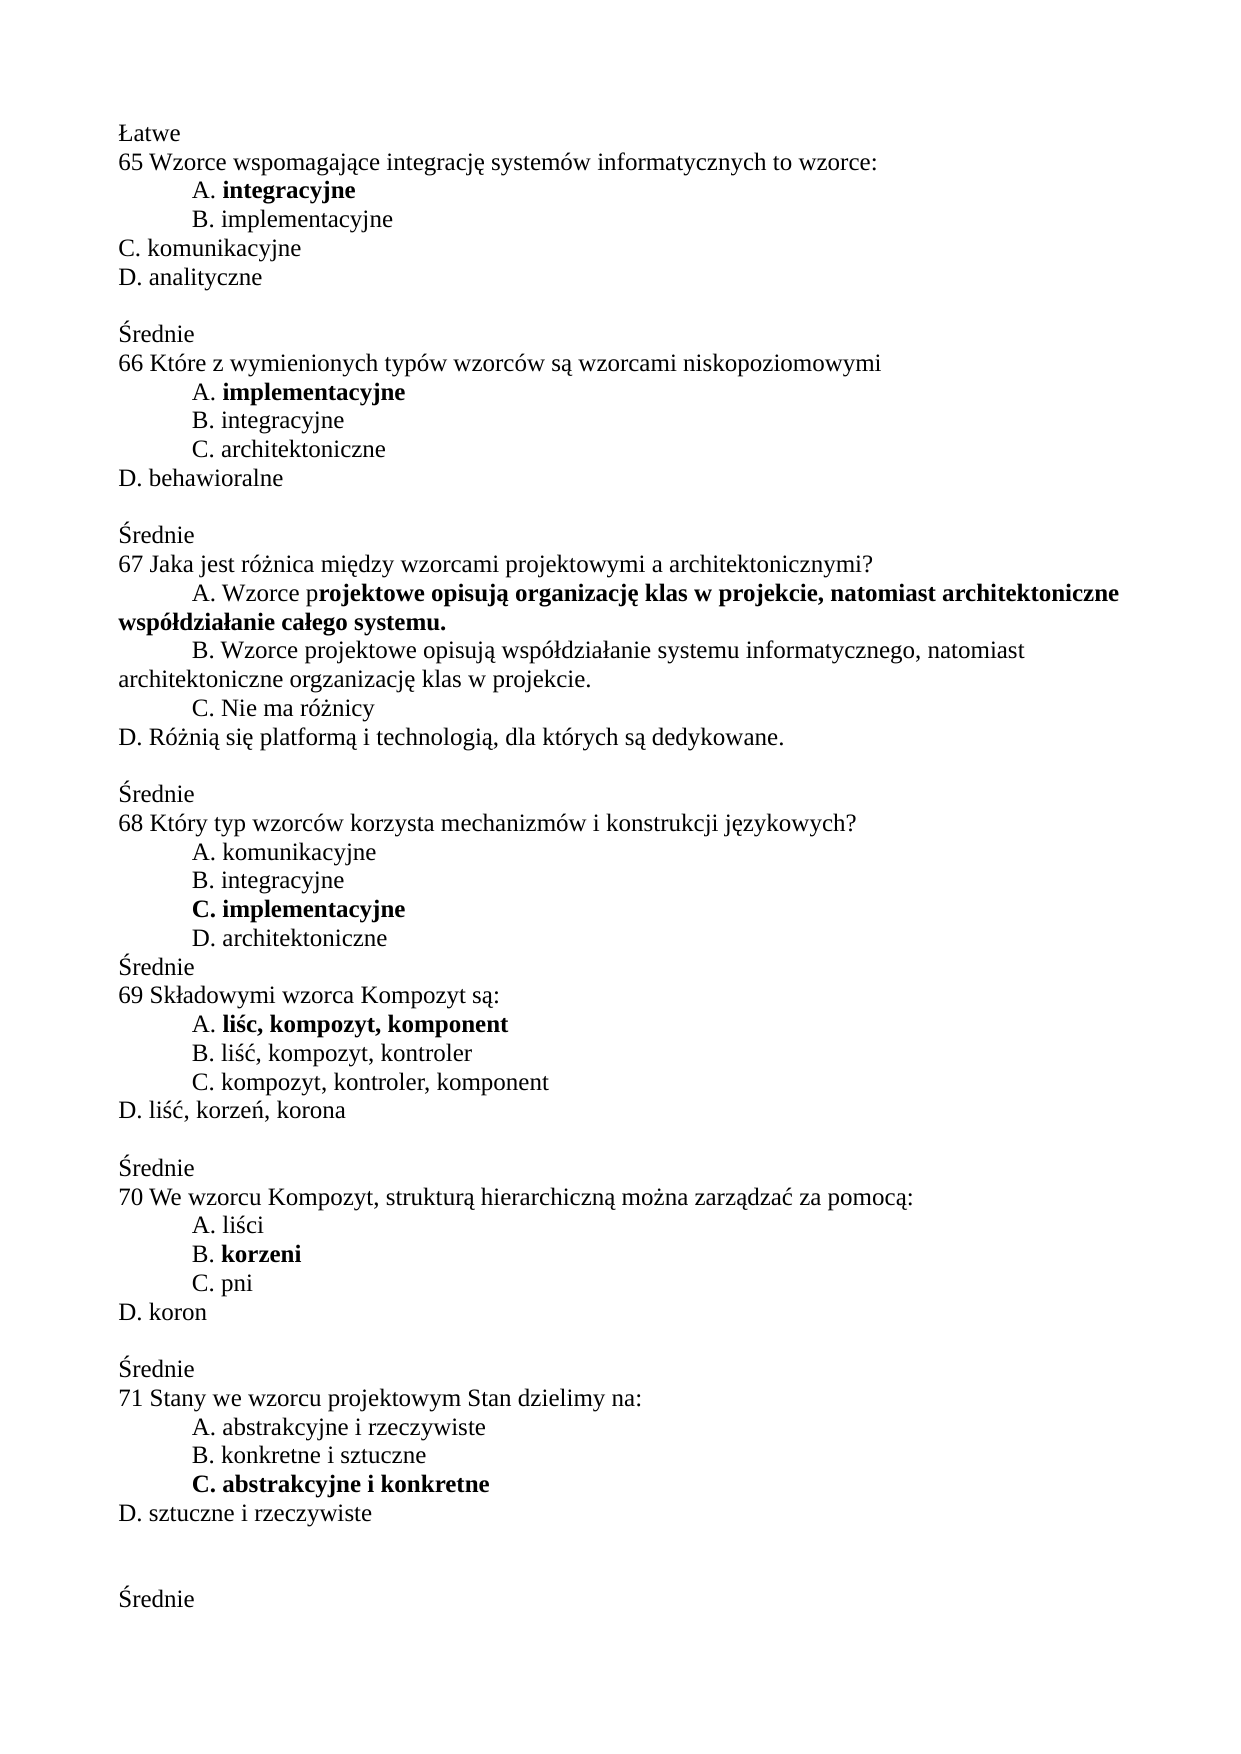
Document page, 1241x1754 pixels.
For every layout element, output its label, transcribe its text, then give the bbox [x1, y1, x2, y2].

text A. komunikacyjne [118, 837, 1122, 866]
text D. koron [118, 1297, 1122, 1326]
text Średnie [118, 779, 1122, 808]
text C. abstrakcyjne i konkretne [118, 1469, 1122, 1498]
text Średnie [118, 1584, 1122, 1613]
text D. analityczne [118, 262, 1122, 291]
text D. architektoniczne [118, 923, 1122, 952]
text Średnie [118, 1153, 1122, 1182]
text A. implementacyjne [118, 377, 1122, 406]
list 70 We wzorcu Kompozyt, strukturą hierarchiczną można zarządzać za pomocą: [118, 1182, 1122, 1211]
text Średnie [118, 1354, 1122, 1383]
text Średnie [118, 521, 1122, 549]
text Średnie [118, 952, 1122, 981]
text B. liść, kompozyt, kontroler [118, 1038, 1122, 1067]
text C. Nie ma różnicy [118, 693, 1122, 722]
list 66 Które z wymienionych typów wzorców są wzorcami niskopoziomowymi [118, 348, 1122, 377]
list 65 Wzorce wspomagające integrację systemów informatycznych to wzorce: [118, 147, 1122, 176]
text D. liść, korzeń, korona [118, 1096, 1122, 1124]
text D. sztuczne i rzeczywiste [118, 1498, 1122, 1527]
text B. implementacyjne [118, 204, 1122, 233]
text B. Wzorce projektowe opisują współdziałanie systemu informatycznego, natomiast architektoniczne orgzanizację klas w projekcie. [118, 636, 1122, 693]
text B. konkretne i sztuczne [118, 1441, 1122, 1469]
list 67 Jaka jest różnica między wzorcami projektowymi a architektonicznymi? [118, 549, 1122, 578]
text C. komunikacyjne [118, 233, 1122, 262]
text C. kompozyt, kontroler, komponent [118, 1067, 1122, 1096]
text D. behawioralne [118, 463, 1122, 492]
text B. korzeni [118, 1239, 1122, 1268]
text A. liśc, kompozyt, komponent [118, 1009, 1122, 1038]
text A. abstrakcyjne i rzeczywiste [118, 1412, 1122, 1441]
text C. architektoniczne [118, 434, 1122, 463]
text Średnie [118, 319, 1122, 348]
text D. Różnią się platformą i technologią, dla których są dedykowane. [118, 722, 1122, 751]
text A. Wzorce projektowe opisują organizację klas w projekcie, natomiast architektoniczne współdziałanie całego systemu. [118, 578, 1122, 636]
text A. liści [118, 1211, 1122, 1239]
list 69 Składowymi wzorca Kompozyt są: [118, 981, 1122, 1009]
text Łatwe [118, 118, 1122, 147]
list 71 Stany we wzorcu projektowym Stan dzielimy na: [118, 1383, 1122, 1412]
text C. implementacyjne [118, 894, 1122, 923]
list 68 Który typ wzorców korzysta mechanizmów i konstrukcji językowych? [118, 808, 1122, 837]
text C. pni [118, 1268, 1122, 1297]
text B. integracyjne [118, 406, 1122, 434]
text B. integracyjne [118, 866, 1122, 894]
text A. integracyjne [118, 176, 1122, 204]
